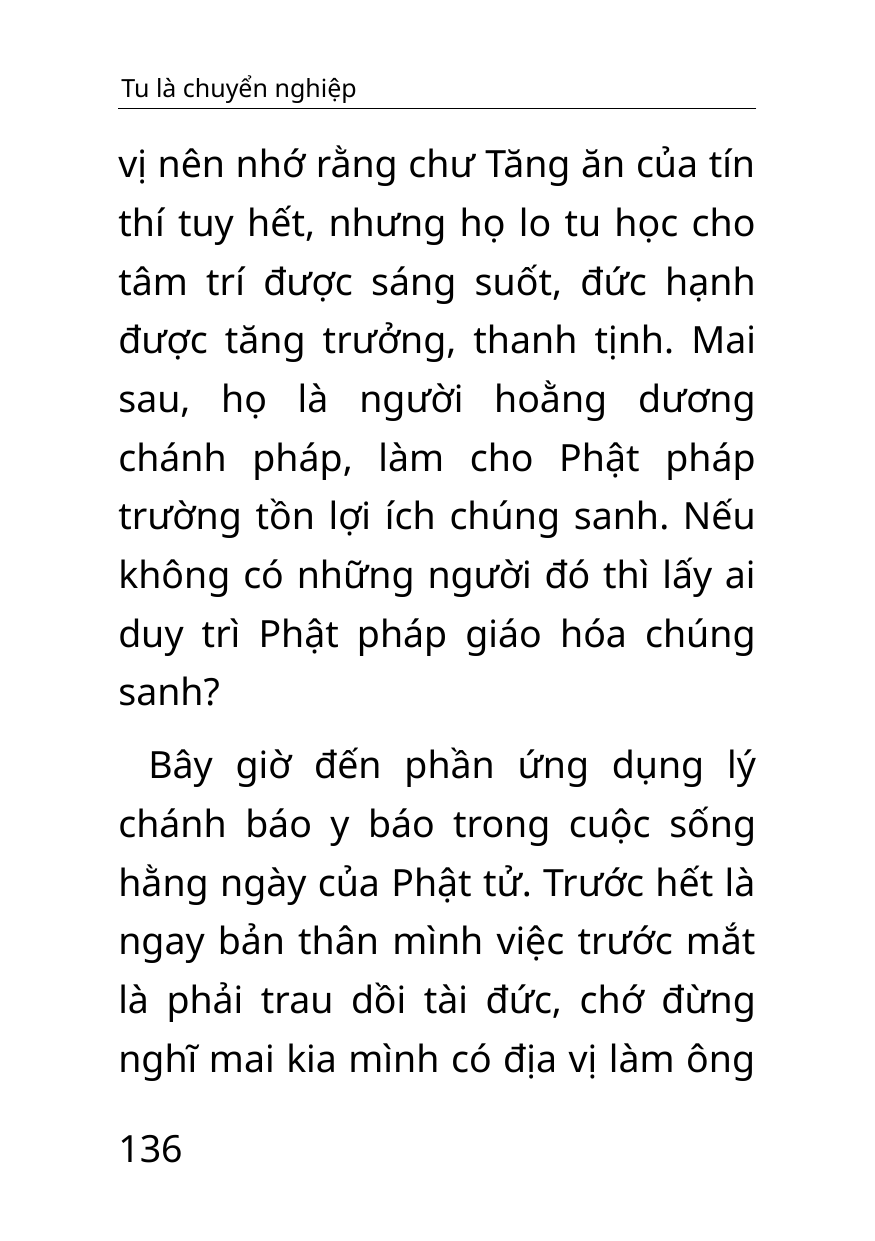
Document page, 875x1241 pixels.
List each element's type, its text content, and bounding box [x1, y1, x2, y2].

text Bây giờ đến phần ứng dụng lý chánh báo y báo trong cuộc sống hằng ngày của Phật tử. Trước hết là ngay bản thân mình việc trước mắt là phải trau dồi tài đức, chớ đừng nghĩ mai kia mình có địa vị làm ông [118, 739, 756, 1083]
text vị nên nhớ rằng chư Tăng ăn của tín thí tuy hết, nhưng họ lo tu học cho tâm trí được sáng suốt, đức hạnh được tăng trưởng, thanh tịnh. Mai sau, họ là người hoằng dương chánh pháp, làm cho Phật pháp trường tồn lợi ích chúng sanh. Nếu không có những người đó thì lấy ai duy trì Phật pháp giáo hóa chúng sanh? [118, 138, 756, 717]
